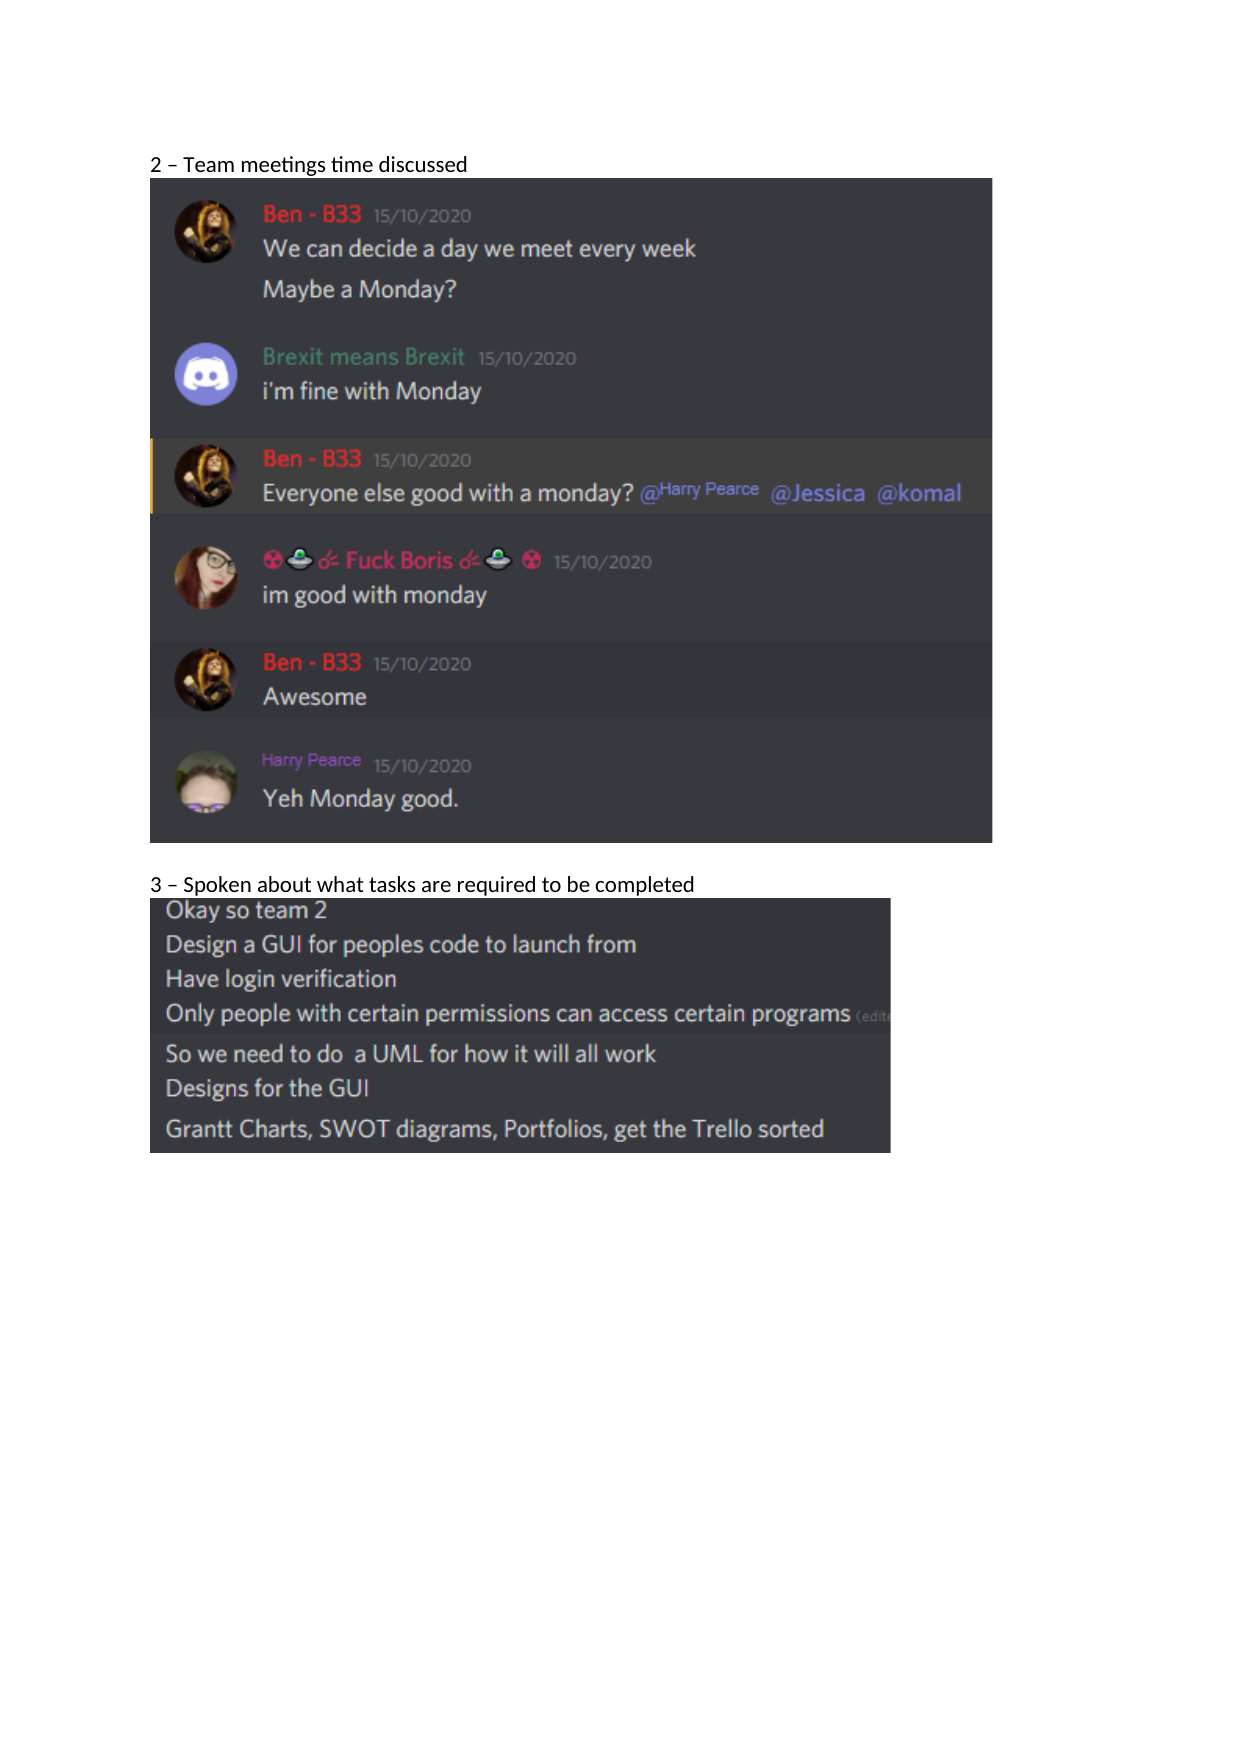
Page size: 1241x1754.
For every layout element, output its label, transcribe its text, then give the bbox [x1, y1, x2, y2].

text 2 – Team meetings time discussed [150, 150, 1090, 178]
text 3 – Spoken about what tasks are required to be completed [150, 870, 1090, 898]
